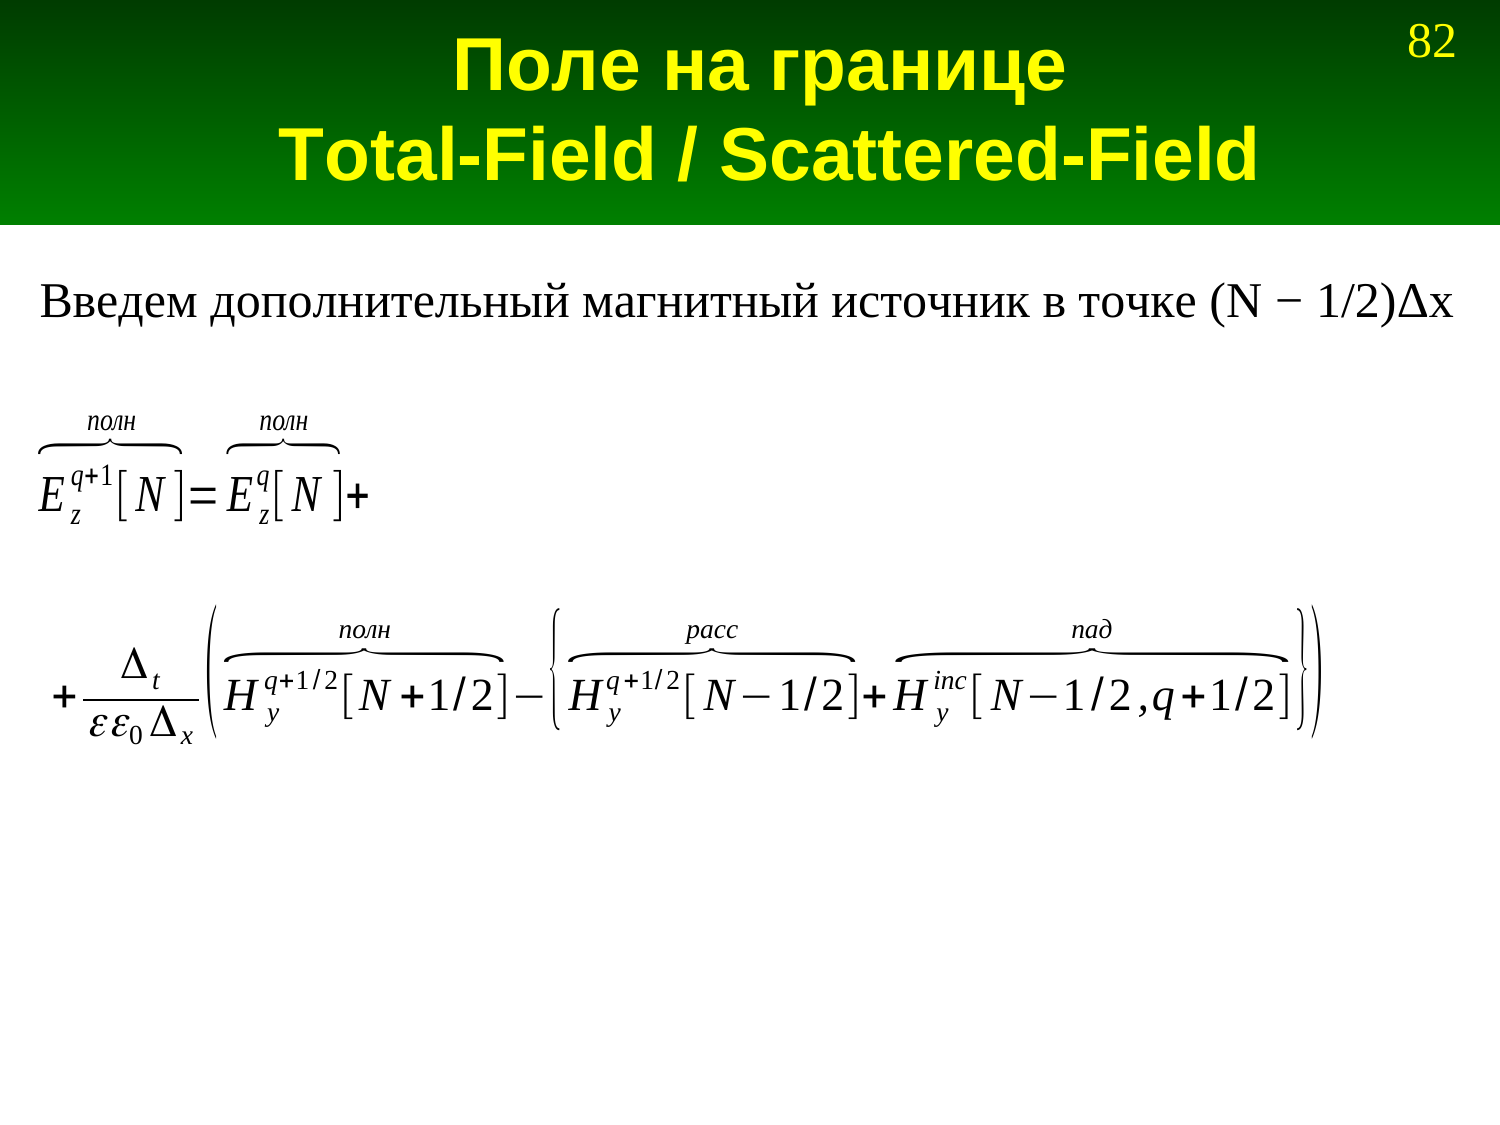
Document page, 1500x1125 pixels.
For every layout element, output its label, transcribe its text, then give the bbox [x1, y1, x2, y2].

chart [24, 401, 383, 532]
text_box Введем дополнительный магнитный источник в точке (N − 1/2)Δx [24, 259, 1469, 347]
chart [37, 600, 1337, 752]
title Поле на границе Total-Field / Scattered-Field [100, 7, 1441, 204]
